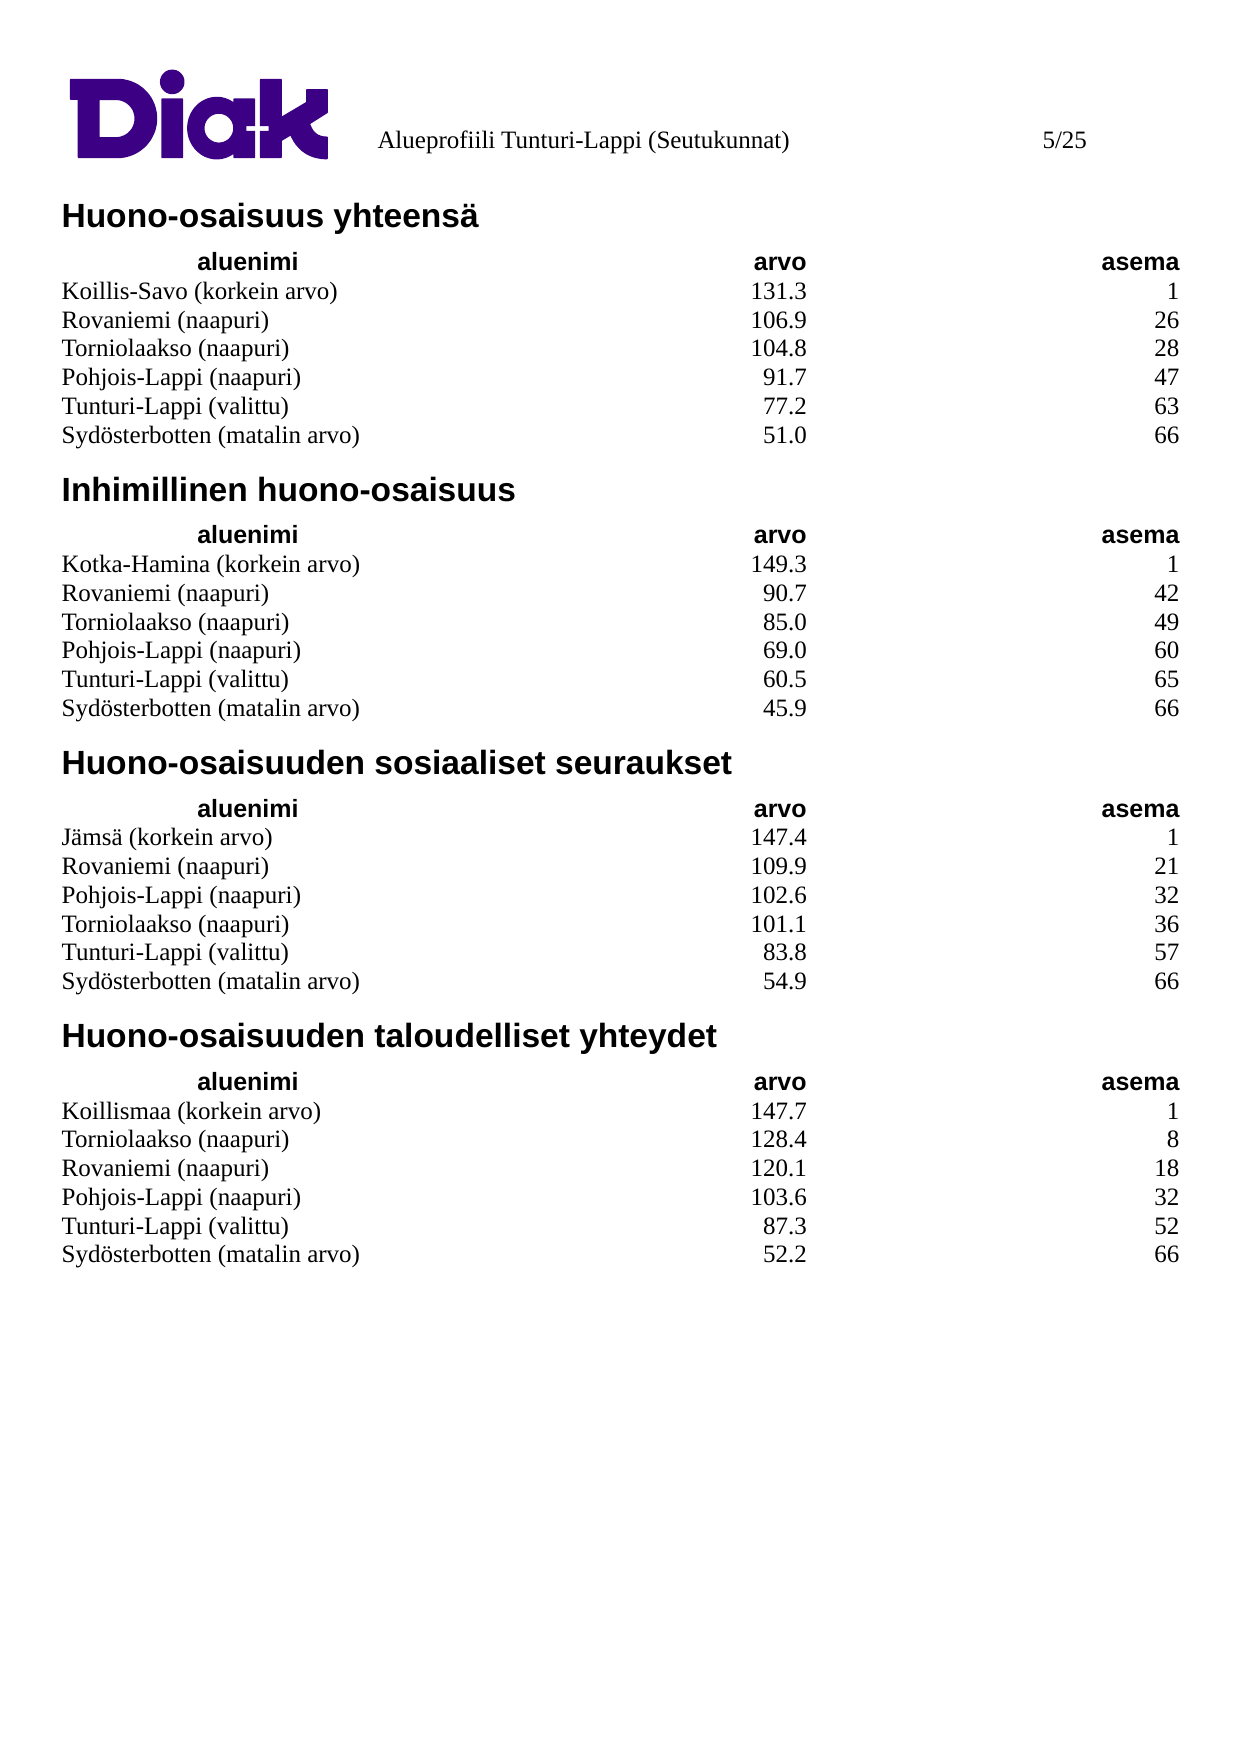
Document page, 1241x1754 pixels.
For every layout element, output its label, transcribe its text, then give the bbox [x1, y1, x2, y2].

table_cell Sydösterbotten (matalin arvo) [61, 693, 434, 722]
table_header asema [806, 794, 1179, 822]
table_cell 28 [806, 334, 1179, 362]
table_cell 90.7 [434, 578, 806, 607]
table_cell Tunturi-Lappi (valittu) [61, 1211, 434, 1239]
table_cell Tunturi-Lappi (valittu) [61, 938, 434, 966]
table_cell 147.7 [434, 1096, 806, 1124]
table_cell 1 [806, 276, 1179, 305]
table_cell Rovaniemi (naapuri) [61, 305, 434, 333]
table_cell Rovaniemi (naapuri) [61, 578, 434, 607]
table_cell 149.3 [434, 549, 806, 578]
table_cell 1 [806, 823, 1179, 851]
table_cell 60.5 [434, 664, 806, 693]
table_cell 69.0 [434, 636, 806, 664]
table_header aluenimi [61, 521, 434, 549]
table_cell Torniolaakso (naapuri) [61, 1125, 434, 1153]
table_cell 18 [806, 1153, 1179, 1182]
table_cell 131.3 [434, 276, 806, 305]
table_header aluenimi [61, 794, 434, 822]
table_header arvo [434, 1067, 806, 1096]
table_header aluenimi [61, 1067, 434, 1096]
table_cell 120.1 [434, 1153, 806, 1182]
table_cell 49 [806, 607, 1179, 636]
table_cell 60 [806, 636, 1179, 664]
table_cell Torniolaakso (naapuri) [61, 909, 434, 937]
table_cell 63 [806, 391, 1179, 420]
table_cell Pohjois-Lappi (naapuri) [61, 362, 434, 391]
table_cell 106.9 [434, 305, 806, 333]
table_cell 47 [806, 362, 1179, 391]
table_header asema [806, 521, 1179, 549]
table_cell Sydösterbotten (matalin arvo) [61, 420, 434, 448]
subtitle Huono-osaisuus yhteensä [61, 196, 1179, 235]
table_cell 66 [806, 1240, 1179, 1268]
table_cell 77.2 [434, 391, 806, 420]
table_cell 83.8 [434, 938, 806, 966]
subtitle Huono-osaisuuden taloudelliset yhteydet [61, 1016, 1179, 1054]
table_cell Pohjois-Lappi (naapuri) [61, 1182, 434, 1211]
table_cell 85.0 [434, 607, 806, 636]
table_cell 32 [806, 1182, 1179, 1211]
table_cell Torniolaakso (naapuri) [61, 334, 434, 362]
table_cell 54.9 [434, 966, 806, 995]
table_header arvo [434, 247, 806, 276]
table_cell Jämsä (korkein arvo) [61, 823, 434, 851]
table_cell 42 [806, 578, 1179, 607]
table_cell 87.3 [434, 1211, 806, 1239]
table_cell 91.7 [434, 362, 806, 391]
table_cell 65 [806, 664, 1179, 693]
table_cell 51.0 [434, 420, 806, 448]
table_cell 66 [806, 693, 1179, 722]
table_cell 1 [806, 1096, 1179, 1124]
table_cell Torniolaakso (naapuri) [61, 607, 434, 636]
table_cell Sydösterbotten (matalin arvo) [61, 1240, 434, 1268]
subtitle Huono-osaisuuden sosiaaliset seuraukset [61, 743, 1179, 781]
table_cell 109.9 [434, 851, 806, 880]
table_cell 102.6 [434, 880, 806, 909]
table_cell 101.1 [434, 909, 806, 937]
table_cell 103.6 [434, 1182, 806, 1211]
table_cell Pohjois-Lappi (naapuri) [61, 636, 434, 664]
table_cell 128.4 [434, 1125, 806, 1153]
table_cell 32 [806, 880, 1179, 909]
table_cell 36 [806, 909, 1179, 937]
table_cell 104.8 [434, 334, 806, 362]
table_cell 52 [806, 1211, 1179, 1239]
table_cell 45.9 [434, 693, 806, 722]
table_cell Koillis-Savo (korkein arvo) [61, 276, 434, 305]
table_cell Rovaniemi (naapuri) [61, 851, 434, 880]
table_cell 57 [806, 938, 1179, 966]
table_header asema [806, 1067, 1179, 1096]
table_cell Kotka-Hamina (korkein arvo) [61, 549, 434, 578]
table_cell 1 [806, 549, 1179, 578]
table_cell 8 [806, 1125, 1179, 1153]
table_cell Sydösterbotten (matalin arvo) [61, 966, 434, 995]
table_cell Pohjois-Lappi (naapuri) [61, 880, 434, 909]
table_cell Tunturi-Lappi (valittu) [61, 391, 434, 420]
table_cell 21 [806, 851, 1179, 880]
table_header arvo [434, 521, 806, 549]
table_cell 66 [806, 966, 1179, 995]
table_cell 66 [806, 420, 1179, 448]
table_cell 52.2 [434, 1240, 806, 1268]
table_header asema [806, 247, 1179, 276]
table_cell Koillismaa (korkein arvo) [61, 1096, 434, 1124]
table_cell Rovaniemi (naapuri) [61, 1153, 434, 1182]
table_cell 26 [806, 305, 1179, 333]
subtitle Inhimillinen huono-osaisuus [61, 469, 1179, 508]
table_header aluenimi [61, 247, 434, 276]
table_header arvo [434, 794, 806, 822]
table_cell Tunturi-Lappi (valittu) [61, 664, 434, 693]
table_cell 147.4 [434, 823, 806, 851]
